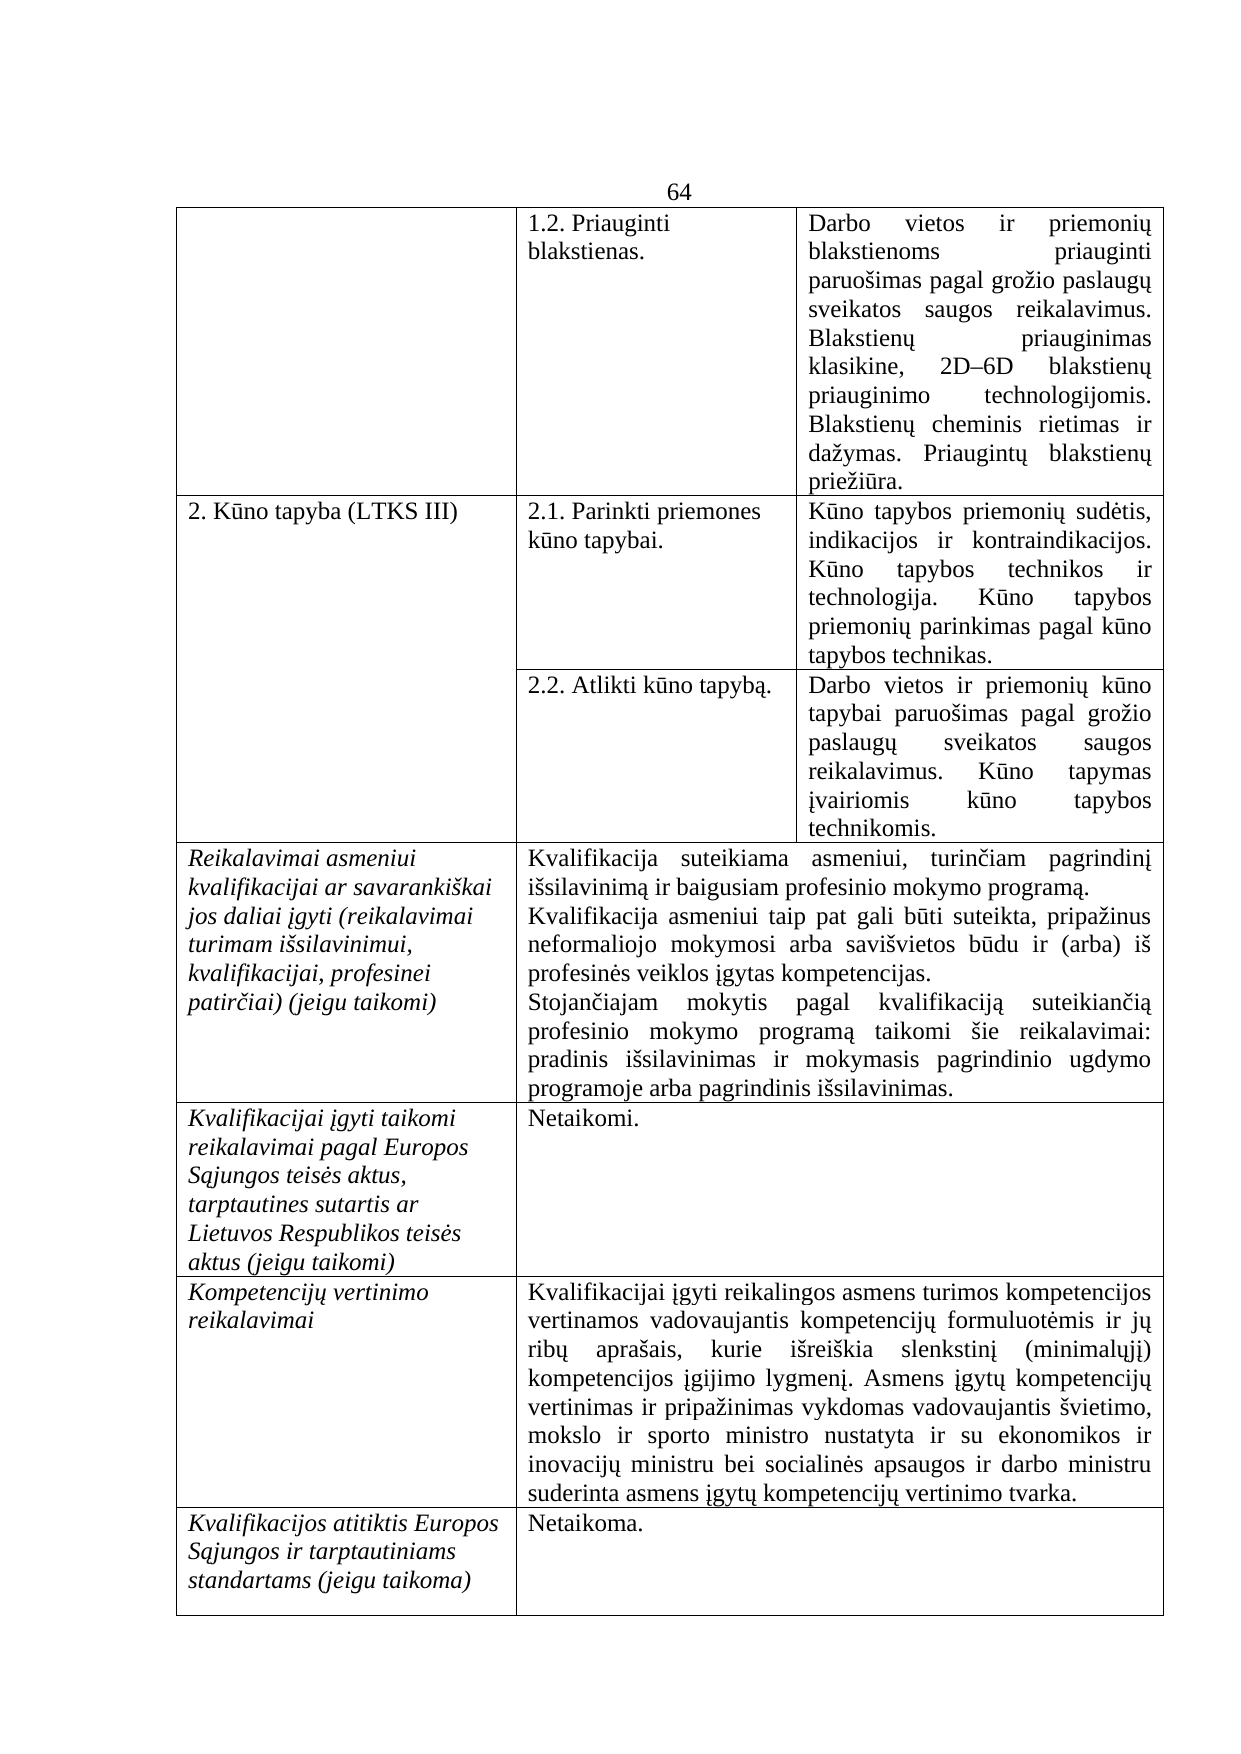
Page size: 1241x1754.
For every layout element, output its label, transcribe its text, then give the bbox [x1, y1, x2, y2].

table_cell Netaikomi. [517, 1103, 1163, 1276]
table_cell 2. Kūno tapyba (LTKS III) [177, 496, 516, 842]
table_cell Darbo vietos ir priemonių blakstienoms priauginti paruošimas pagal grožio paslaugų sveikatos saugos reikalavimus. Blakstienų priauginimas klasikine, 2D–6D blakstienų priauginimo technologijomis. Blakstienų cheminis rietimas ir dažymas. Priaugintų blakstienų priežiūra. [797, 208, 1163, 495]
table_cell 2.1. Parinkti priemones kūno tapybai. [517, 496, 796, 669]
table_cell Kvalifikacijai įgyti reikalingos asmens turimos kompetencijos vertinamos vadovaujantis kompetencijų formuluotėmis ir jų ribų aprašais, kurie išreiškia slenkstinį (minimalųjį) kompetencijos įgijimo lygmenį. Asmens įgytų kompetencijų vertinimas ir pripažinimas vykdomas vadovaujantis švietimo, mokslo ir sporto ministro nustatyta ir su ekonomikos ir inovacijų ministru bei socialinės apsaugos ir darbo ministru suderinta asmens įgytų kompetencijų vertinimo tvarka. [517, 1277, 1163, 1507]
table_cell Netaikoma. [517, 1508, 1163, 1615]
table_cell [177, 208, 516, 495]
table_cell 2.2. Atlikti kūno tapybą. [517, 670, 796, 842]
table_cell Kūno tapybos priemonių sudėtis, indikacijos ir kontraindikacijos. Kūno tapybos technikos ir technologija. Kūno tapybos priemonių parinkimas pagal kūno tapybos technikas. [797, 496, 1163, 669]
table_cell Reikalavimai asmeniui kvalifikacijai ar savarankiškai jos daliai įgyti (reikalavimai turimam išsilavinimui, kvalifikacijai, profesinei patirčiai) (jeigu taikomi) [177, 843, 516, 1102]
table_cell 1.2. Priauginti blakstienas. [517, 208, 796, 495]
table_cell Kvalifikacija suteikiama asmeniui, turinčiam pagrindinį išsilavinimą ir baigusiam profesinio mokymo programą. Kvalifikacija asmeniui taip pat gali būti suteikta, pripažinus neformaliojo mokymosi arba savišvietos būdu ir (arba) iš profesinės veiklos įgytas kompetencijas. Stojančiajam mokytis pagal kvalifikaciją suteikiančią profesinio mokymo programą taikomi šie reikalavimai: pradinis išsilavinimas ir mokymasis pagrindinio ugdymo programoje arba pagrindinis išsilavinimas. [517, 843, 1163, 1102]
table_cell Kvalifikacijai įgyti taikomi reikalavimai pagal Europos Sąjungos teisės aktus, tarptautines sutartis ar Lietuvos Respublikos teisės aktus (jeigu taikomi) [177, 1103, 516, 1276]
table_cell Kvalifikacijos atitiktis Europos Sąjungos ir tarptautiniams standartams (jeigu taikoma) [177, 1508, 516, 1615]
table_cell Darbo vietos ir priemonių kūno tapybai paruošimas pagal grožio paslaugų sveikatos saugos reikalavimus. Kūno tapymas įvairiomis kūno tapybos technikomis. [797, 670, 1163, 842]
table_cell Kompetencijų vertinimo reikalavimai [177, 1277, 516, 1507]
